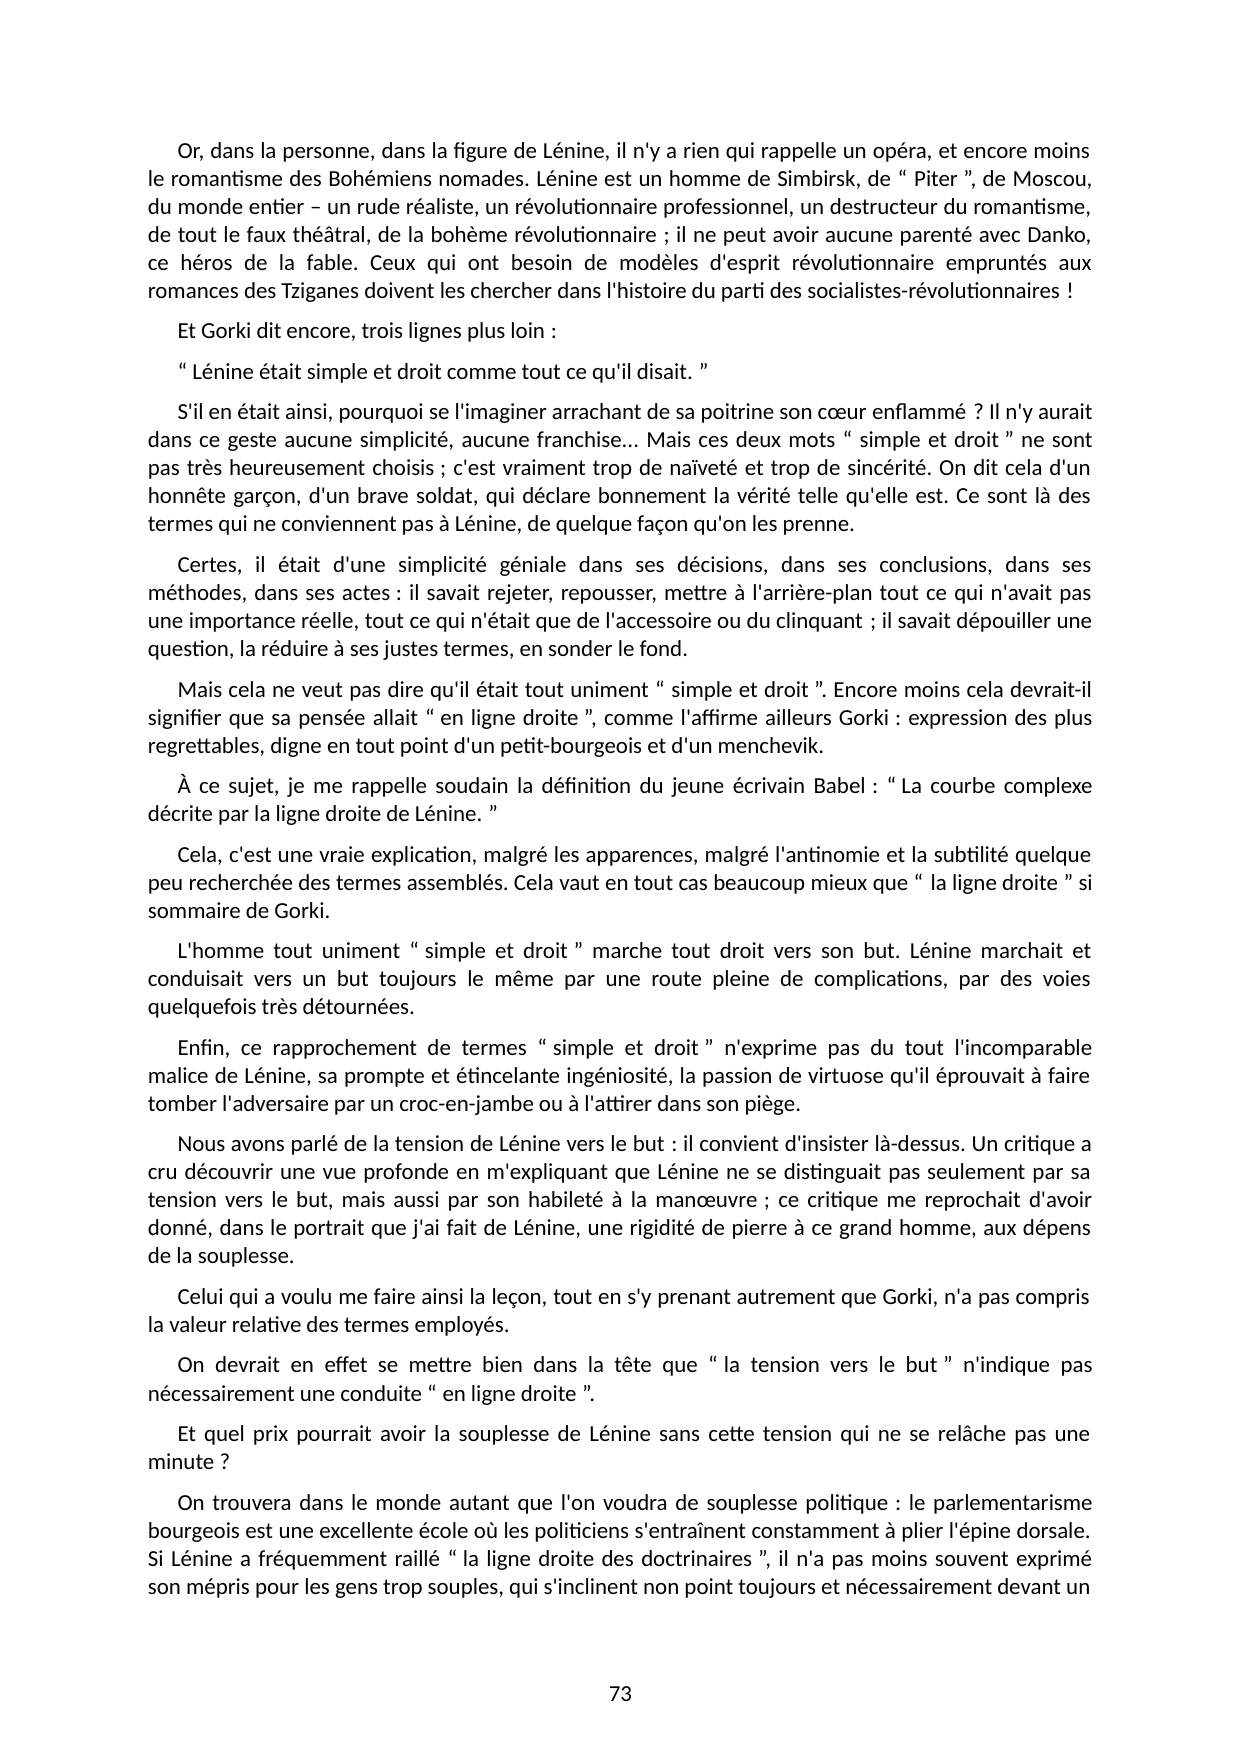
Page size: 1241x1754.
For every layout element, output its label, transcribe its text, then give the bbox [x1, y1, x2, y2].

text Cela, c'est une vraie explication, malgré les apparences, malgré l'antinomie et la subtilité quelque peu recherchée des termes assemblés. Cela vaut en tout cas beaucoup mieux que “ la ligne droite ” si sommaire de Gorki. [148, 840, 1093, 924]
text Celui qui a voulu me faire ainsi la leçon, tout en s'y prenant autrement que Gorki, n'a pas compris la valeur relative des termes employés. [148, 1282, 1093, 1338]
text À ce sujet, je me rappelle soudain la définition du jeune écrivain Babel : “ La courbe complexe décrite par la ligne droite de Lénine. ” [148, 771, 1093, 827]
text Et Gorki dit encore, trois lignes plus loin : [148, 316, 1093, 344]
text Certes, il était d'une simplicité géniale dans ses décisions, dans ses conclusions, dans ses méthodes, dans ses actes : il savait rejeter, repousser, mettre à l'arrière-plan tout ce qui n'avait pas une importance réelle, tout ce qui n'était que de l'accessoire ou du clinquant ; il savait dépouiller une question, la réduire à ses justes termes, en sonder le fond. [148, 550, 1093, 662]
text Or, dans la personne, dans la figure de Lénine, il n'y a rien qui rappelle un opéra, et encore moins le romantisme des Bohémiens nomades. Lénine est un homme de Simbirsk, de “ Piter ”, de Moscou, du monde entier – un rude réaliste, un révolutionnaire professionnel, un destructeur du romantisme, de tout le faux théâtral, de la bohème révolutionnaire ; il ne peut avoir aucune parenté avec Danko, ce héros de la fable. Ceux qui ont besoin de modèles d'esprit révolutionnaire empruntés aux romances des Tziganes doivent les chercher dans l'histoire du parti des socialistes-révolutionnaires ! [148, 136, 1093, 304]
text On trouvera dans le monde autant que l'on voudra de souplesse politique : le parlementarisme bourgeois est une excellente école où les politiciens s'entraînent constamment à plier l'épine dorsale. Si Lénine a fréquemment raillé “ la ligne droite des doctrinaires ”, il n'a pas moins souvent exprimé son mépris pour les gens trop souples, qui s'inclinent non point toujours et nécessairement devant un [148, 1488, 1093, 1600]
text L'homme tout uniment “ simple et droit ” marche tout droit vers son but. Lénine marchait et conduisait vers un but toujours le même par une route pleine de complications, par des voies quelquefois très détournées. [148, 936, 1093, 1020]
text On devrait en effet se mettre bien dans la tête que “ la tension vers le but ” n'indique pas nécessairement une conduite “ en ligne droite ”. [148, 1351, 1093, 1407]
text Mais cela ne veut pas dire qu'il était tout uniment “ simple et droit ”. Encore moins cela devrait-il signifier que sa pensée allait “ en ligne droite ”, comme l'affirme ailleurs Gorki : expression des plus regrettables, digne en tout point d'un petit-bourgeois et d'un menchevik. [148, 675, 1093, 759]
text Nous avons parlé de la tension de Lénine vers le but : il convient d'insister là-dessus. Un critique a cru découvrir une vue profonde en m'expliquant que Lénine ne se distinguait pas seulement par sa tension vers le but, mais aussi par son habileté à la manœuvre ; ce critique me reprochait d'avoir donné, dans le portrait que j'ai fait de Lénine, une rigidité de pierre à ce grand homme, aux dépens de la souplesse. [148, 1129, 1093, 1269]
text S'il en était ainsi, pourquoi se l'imaginer arrachant de sa poitrine son cœur enflammé ? Il n'y aurait dans ce geste aucune simplicité, aucune franchise... Mais ces deux mots “ simple et droit ” ne sont pas très heureusement choisis ; c'est vraiment trop de naïveté et trop de sincérité. On dit cela d'un honnête garçon, d'un brave soldat, qui déclare bonnement la vérité telle qu'elle est. Ce sont là des termes qui ne conviennent pas à Lénine, de quelque façon qu'on les prenne. [148, 397, 1093, 538]
text Enfin, ce rapprochement de termes “ simple et droit ” n'exprime pas du tout l'incomparable malice de Lénine, sa prompte et étincelante ingéniosité, la passion de virtuose qu'il éprouvait à faire tomber l'adversaire par un croc-en-jambe ou à l'attirer dans son piège. [148, 1033, 1093, 1117]
text “ Lénine était simple et droit comme tout ce qu'il disait. ” [148, 357, 1093, 385]
text Et quel prix pourrait avoir la souplesse de Lénine sans cette tension qui ne se relâche pas une minute ? [148, 1419, 1093, 1475]
